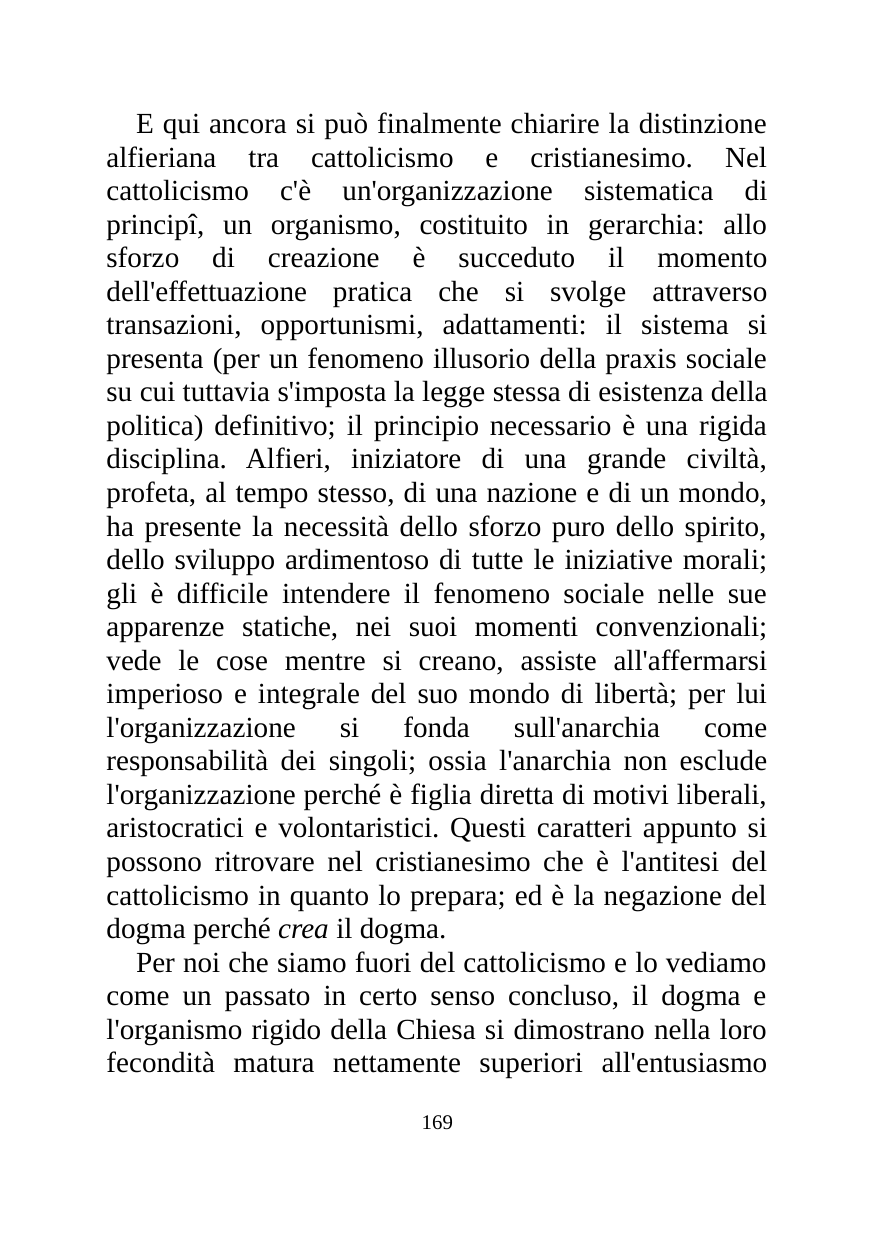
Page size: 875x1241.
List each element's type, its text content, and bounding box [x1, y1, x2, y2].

text E qui ancora si può finalmente chiarire la distinzione alfieriana tra cattolicismo e cristianesimo. Nel cattolicismo c'è un'organizzazione sistematica di principî, un organismo, costituito in gerarchia: allo sforzo di creazione è succeduto il momento dell'effettuazione pratica che si svolge attraverso transazioni, opportunismi, adattamenti: il sistema si presenta (per un fenomeno illusorio della praxis sociale su cui tuttavia s'imposta la legge stessa di esistenza della politica) definitivo; il principio necessario è una rigida disciplina. Alfieri, iniziatore di una grande civiltà, profeta, al tempo stesso, di una nazione e di un mondo, ha presente la necessità dello sforzo puro dello spirito, dello sviluppo ardimentoso di tutte le iniziative morali; gli è difficile intendere il fenomeno sociale nelle sue apparenze statiche, nei suoi momenti convenzionali; vede le cose mentre si creano, assiste all'affermarsi imperioso e integrale del suo mondo di libertà; per lui l'organizzazione si fonda sull'anarchia come responsabilità dei singoli; ossia l'anarchia non esclude l'organizzazione perché è figlia diretta di motivi liberali, aristocratici e volontaristici. Questi caratteri appunto si possono ritrovare nel cristianesimo che è l'antitesi del cattolicismo in quanto lo prepara; ed è la negazione del dogma perché crea il dogma. [106, 106, 768, 945]
text Per noi che siamo fuori del cattolicismo e lo vediamo come un passato in certo senso concluso, il dogma e l'organismo rigido della Chiesa si dimostrano nella loro fecondità matura nettamente superiori all'entusiasmo [106, 945, 768, 1079]
